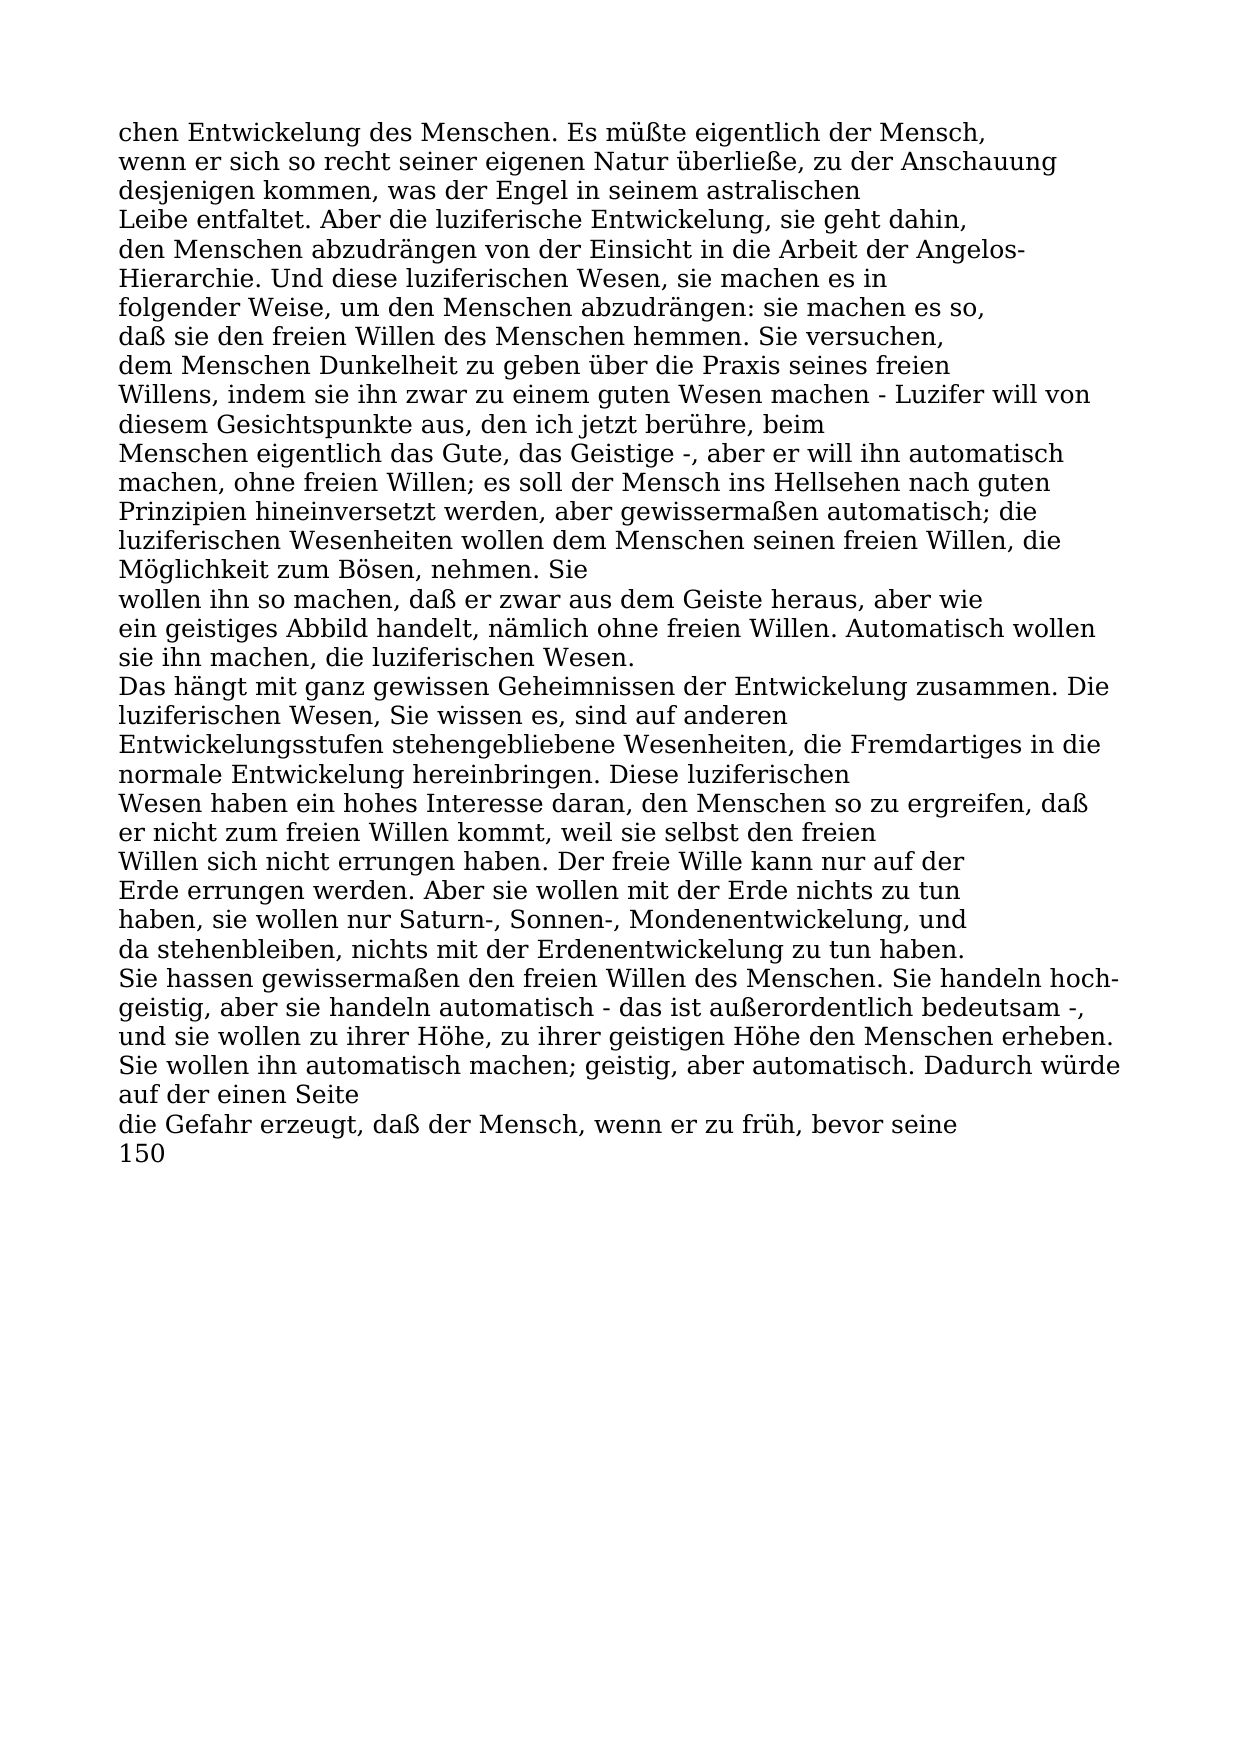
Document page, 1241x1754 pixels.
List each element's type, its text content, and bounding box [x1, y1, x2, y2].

text Erde errungen werden. Aber sie wollen mit der Erde nichts zu tun [118, 876, 1122, 906]
text Sie hassen gewissermaßen den freien Willen des Menschen. Sie handeln hoch-geistig, aber sie handeln automatisch - das ist außerordentlich bedeutsam -, und sie wollen zu ihrer Höhe, zu ihrer geistigen Höhe den Menschen erheben. Sie wollen ihn automatisch machen; geistig, aber automatisch. Dadurch würde auf der einen Seite [118, 964, 1122, 1110]
text ein geistiges Abbild handelt, nämlich ohne freien Willen. Automatisch wollen sie ihn machen, die luziferischen Wesen. [118, 614, 1122, 672]
text Willens, indem sie ihn zwar zu einem guten Wesen machen - Luzifer will von diesem Gesichtspunkte aus, den ich jetzt berühre, beim [118, 381, 1122, 439]
text dem Menschen Dunkelheit zu geben über die Praxis seines freien [118, 351, 1122, 381]
text Menschen eigentlich das Gute, das Geistige -, aber er will ihn automatisch machen, ohne freien Willen; es soll der Mensch ins Hellsehen nach guten Prinzipien hineinversetzt werden, aber gewissermaßen automatisch; die luziferischen Wesenheiten wollen dem Menschen seinen freien Willen, die Möglichkeit zum Bösen, nehmen. Sie [118, 439, 1122, 585]
text wenn er sich so recht seiner eigenen Natur überließe, zu der Anschauung desjenigen kommen, was der Engel in seinem astralischen [118, 147, 1122, 206]
text da stehenbleiben, nichts mit der Erdenentwickelung zu tun haben. [118, 935, 1122, 964]
text Wesen haben ein hohes Interesse daran, den Menschen so zu ergreifen, daß er nicht zum freien Willen kommt, weil sie selbst den freien [118, 789, 1122, 847]
text daß sie den freien Willen des Menschen hemmen. Sie versuchen, [118, 322, 1122, 351]
text chen Entwickelung des Menschen. Es müßte eigentlich der Mensch, [118, 118, 1122, 147]
text Das hängt mit ganz gewissen Geheimnissen der Entwickelung zusammen. Die luziferischen Wesen, Sie wissen es, sind auf anderen [118, 672, 1122, 731]
text wollen ihn so machen, daß er zwar aus dem Geiste heraus, aber wie [118, 585, 1122, 614]
text haben, sie wollen nur Saturn-, Sonnen-, Mondenentwickelung, und [118, 906, 1122, 935]
text den Menschen abzudrängen von der Einsicht in die Arbeit der Angelos-Hierarchie. Und diese luziferischen Wesen, sie machen es in [118, 235, 1122, 293]
text Willen sich nicht errungen haben. Der freie Wille kann nur auf der [118, 847, 1122, 876]
text 150 [118, 1139, 1122, 1168]
text Entwickelungsstufen stehengebliebene Wesenheiten, die Fremdartiges in die normale Entwickelung hereinbringen. Diese luziferischen [118, 731, 1122, 789]
text folgender Weise, um den Menschen abzudrängen: sie machen es so, [118, 293, 1122, 322]
text Leibe entfaltet. Aber die luziferische Entwickelung, sie geht dahin, [118, 206, 1122, 235]
text die Gefahr erzeugt, daß der Mensch, wenn er zu früh, bevor seine [118, 1110, 1122, 1139]
